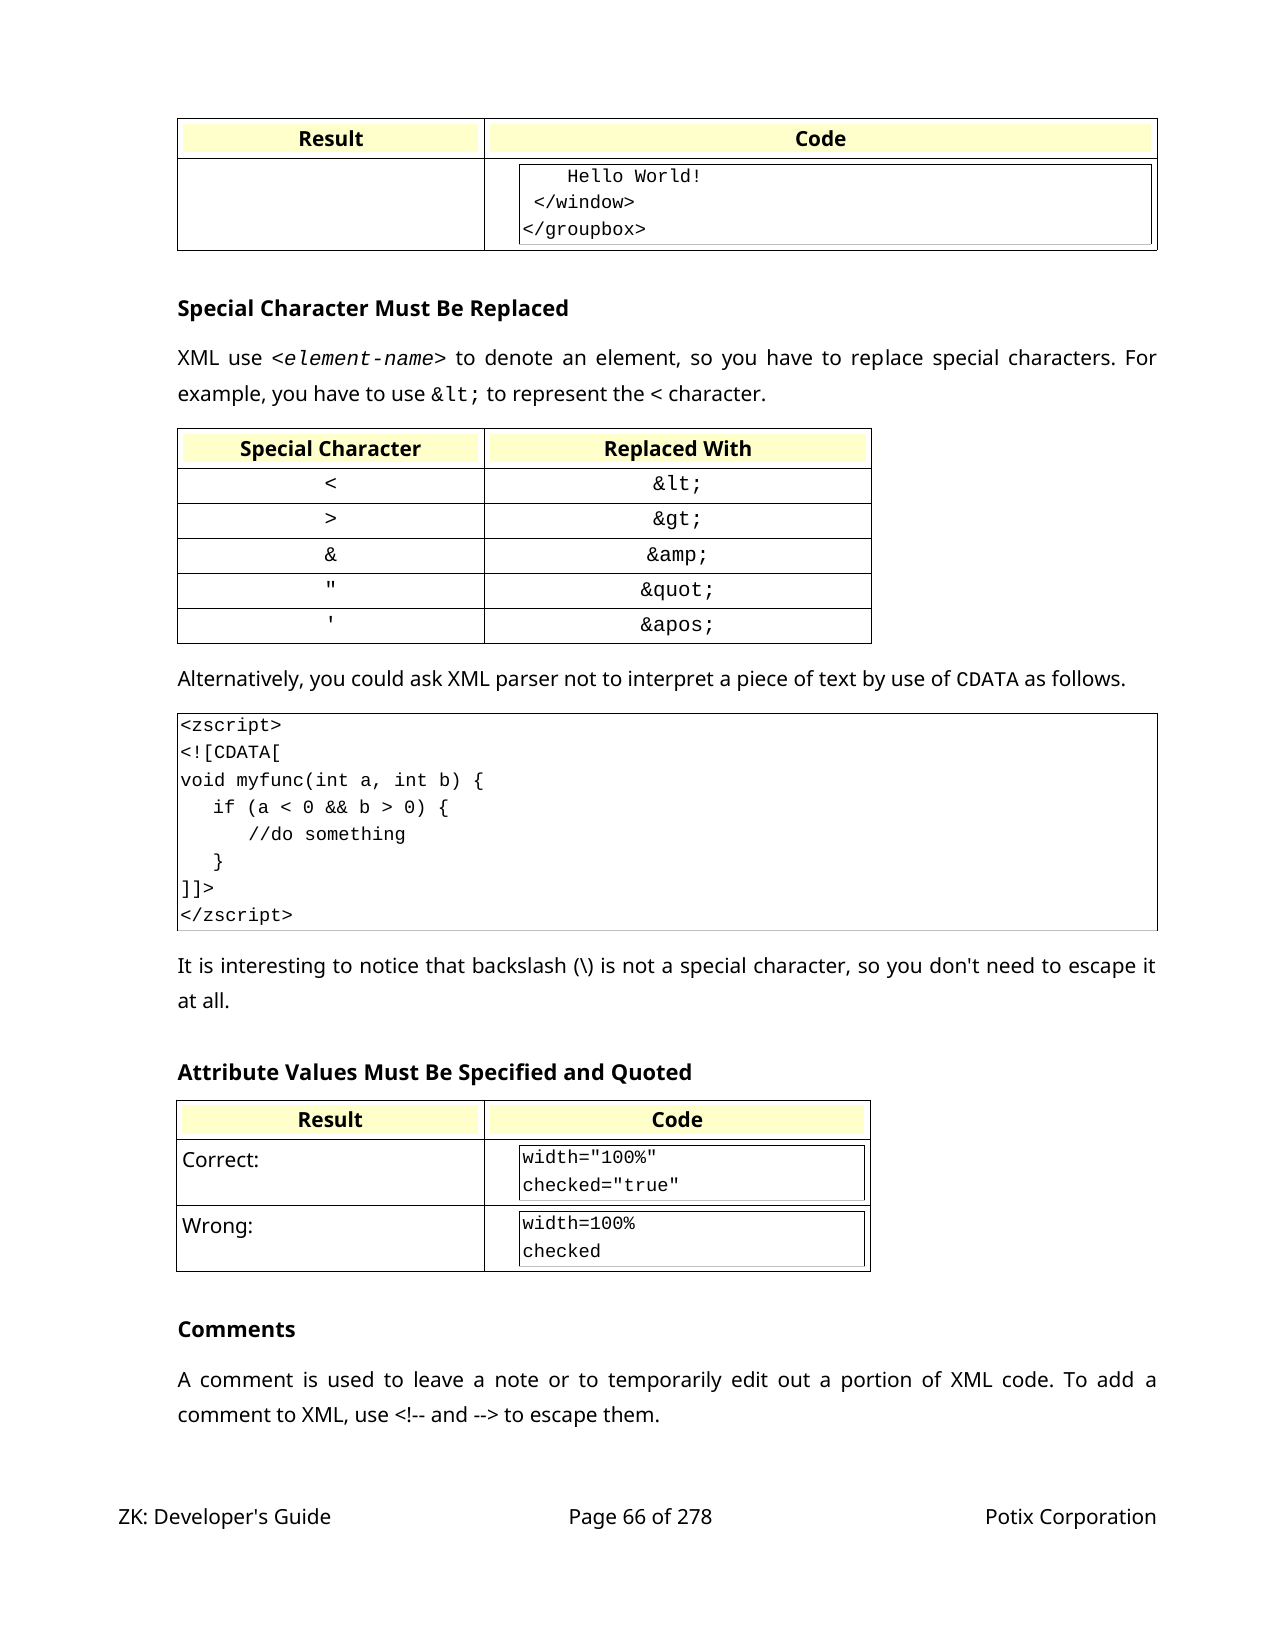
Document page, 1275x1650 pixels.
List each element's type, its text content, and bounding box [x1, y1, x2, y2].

text <![CDATA[ [178, 740, 1157, 764]
text XML use <element-name> to denote an element, so you have to replace special characters. For example, you have to use &lt; to represent the < character. [177, 343, 1157, 407]
table_cell Correct: [177, 1140, 484, 1205]
table_cell &amp; [485, 539, 871, 573]
table_cell &quot; [485, 574, 871, 608]
table_cell ' [178, 609, 484, 643]
table_cell [178, 159, 484, 250]
table_cell &gt; [485, 504, 871, 538]
text ]]> [178, 876, 1157, 900]
text <zscript> [178, 714, 1157, 737]
table_cell width=100% checked [485, 1206, 870, 1271]
table_cell &lt; [485, 469, 871, 503]
text void myfunc(int a, int b) { [178, 767, 1157, 792]
table_cell Hello World! </window> </groupbox> [485, 159, 1157, 250]
text } [178, 849, 1157, 873]
table_header Code [485, 119, 1157, 158]
table_cell > [178, 504, 484, 538]
table_cell Wrong: [177, 1206, 484, 1271]
table_header Replaced With [485, 429, 871, 468]
table_cell < [178, 469, 484, 503]
table_header Result [178, 119, 484, 158]
table_header Result [177, 1101, 484, 1139]
table_header Special Character [178, 429, 484, 468]
subtitle Comments [177, 1314, 1157, 1344]
table_cell &apos; [485, 609, 871, 643]
text A comment is used to leave a note or to temporarily edit out a portion of XML code. To add a comment to XML, use <!-- and --> to escape them. [177, 1365, 1157, 1428]
text if (a < 0 && b > 0) { [178, 794, 1157, 819]
text </zscript> [178, 903, 1157, 930]
text It is interesting to notice that backslash (\) is not a special character, so you don't need to escape it at all. [177, 951, 1157, 1015]
subtitle Attribute Values Must Be Specified and Quoted [177, 1057, 1157, 1087]
table_cell " [178, 574, 484, 608]
subtitle Special Character Must Be Replaced [177, 292, 1157, 322]
table_cell width="100%" checked="true" [485, 1140, 870, 1205]
text Alternatively, you could ask XML parser not to interpret a piece of text by use of CDATA as follows. [177, 664, 1157, 692]
table_header Code [485, 1101, 870, 1139]
text //do something [178, 822, 1157, 846]
table_cell & [178, 539, 484, 573]
